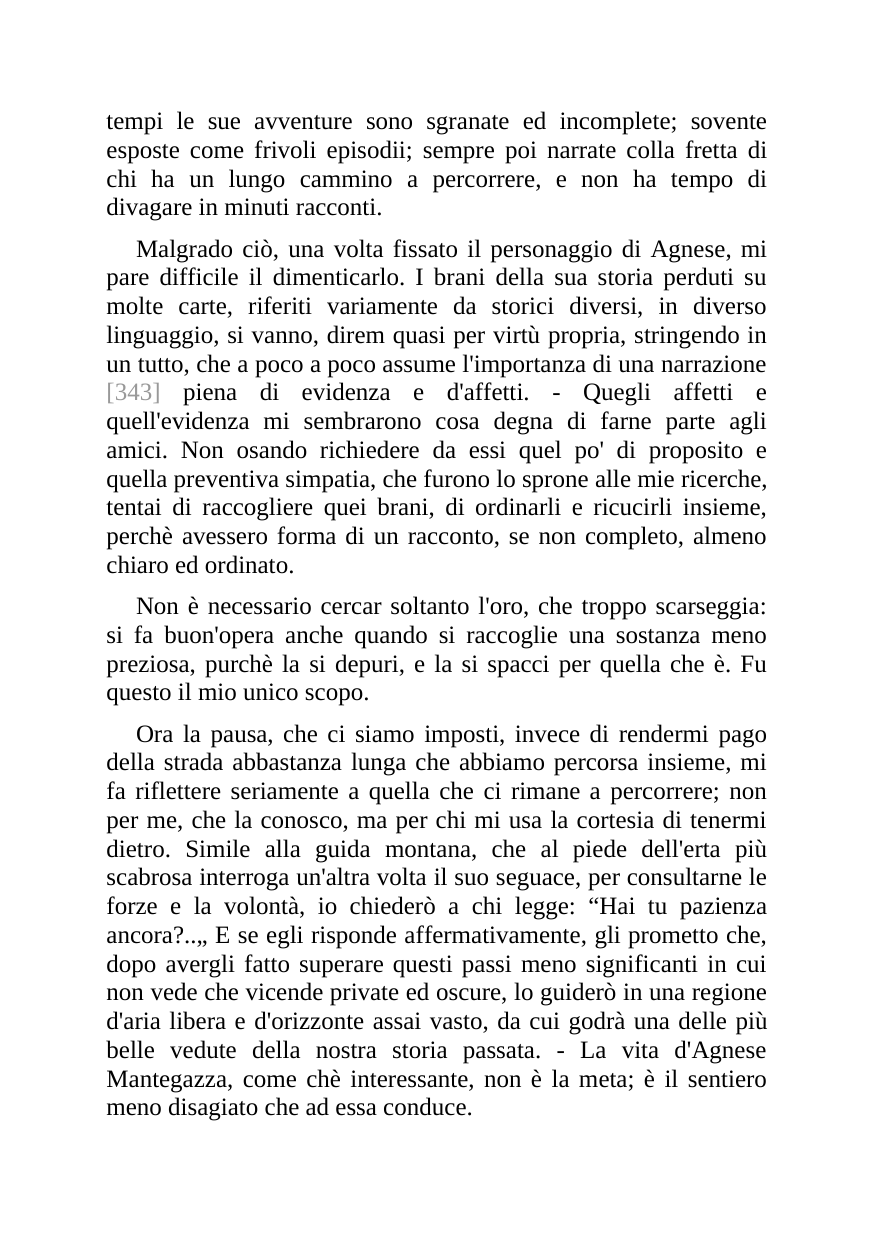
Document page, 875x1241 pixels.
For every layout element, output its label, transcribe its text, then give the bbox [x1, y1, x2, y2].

text Non è necessario cercar soltanto l'oro, che troppo scarseggia: si fa buon'opera anche quando si raccoglie una sostanza meno preziosa, purchè la si depuri, e la si spacci per quella che è. Fu questo il mio unico scopo. [106, 591, 768, 706]
text tempi le sue avventure sono sgranate ed incomplete; sovente esposte come frivoli episodii; sempre poi narrate colla fretta di chi ha un lungo cammino a percorrere, e non ha tempo di divagare in minuti racconti. [106, 106, 768, 221]
text Malgrado ciò, una volta fissato il personaggio di Agnese, mi pare difficile il dimenticarlo. I brani della sua storia perduti su molte carte, riferiti variamente da storici diversi, in diverso linguaggio, si vanno, direm quasi per virtù propria, stringendo in un tutto, che a poco a poco assume l'importanza di una narrazione [343] piena di evidenza e d'affetti. - Quegli affetti e quell'evidenza mi sembrarono cosa degna di farne parte agli amici. Non osando richiedere da essi quel po' di proposito e quella preventiva simpatia, che furono lo sprone alle mie ricerche, tentai di raccogliere quei brani, di ordinarli e ricucirli insieme, perchè avessero forma di un racconto, se non completo, almeno chiaro ed ordinato. [106, 234, 768, 579]
text Ora la pausa, che ci siamo imposti, invece di rendermi pago della strada abbastanza lunga che abbiamo percorsa insieme, mi fa riflettere seriamente a quella che ci rimane a percorrere; non per me, che la conosco, ma per chi mi usa la cortesia di tenermi dietro. Simile alla guida montana, che al piede dell'erta più scabrosa interroga un'altra volta il suo seguace, per consultarne le forze e la volontà, io chiederò a chi legge: “Hai tu pazienza ancora?..„ E se egli risponde affermativamente, gli prometto che, dopo avergli fatto superare questi passi meno significanti in cui non vede che vicende private ed oscure, lo guiderò in una regione d'aria libera e d'orizzonte assai vasto, da cui godrà una delle più belle vedute della nostra storia passata. - La vita d'Agnese Mantegazza, come chè interessante, non è la meta; è il sentiero meno disagiato che ad essa conduce. [106, 719, 768, 1121]
